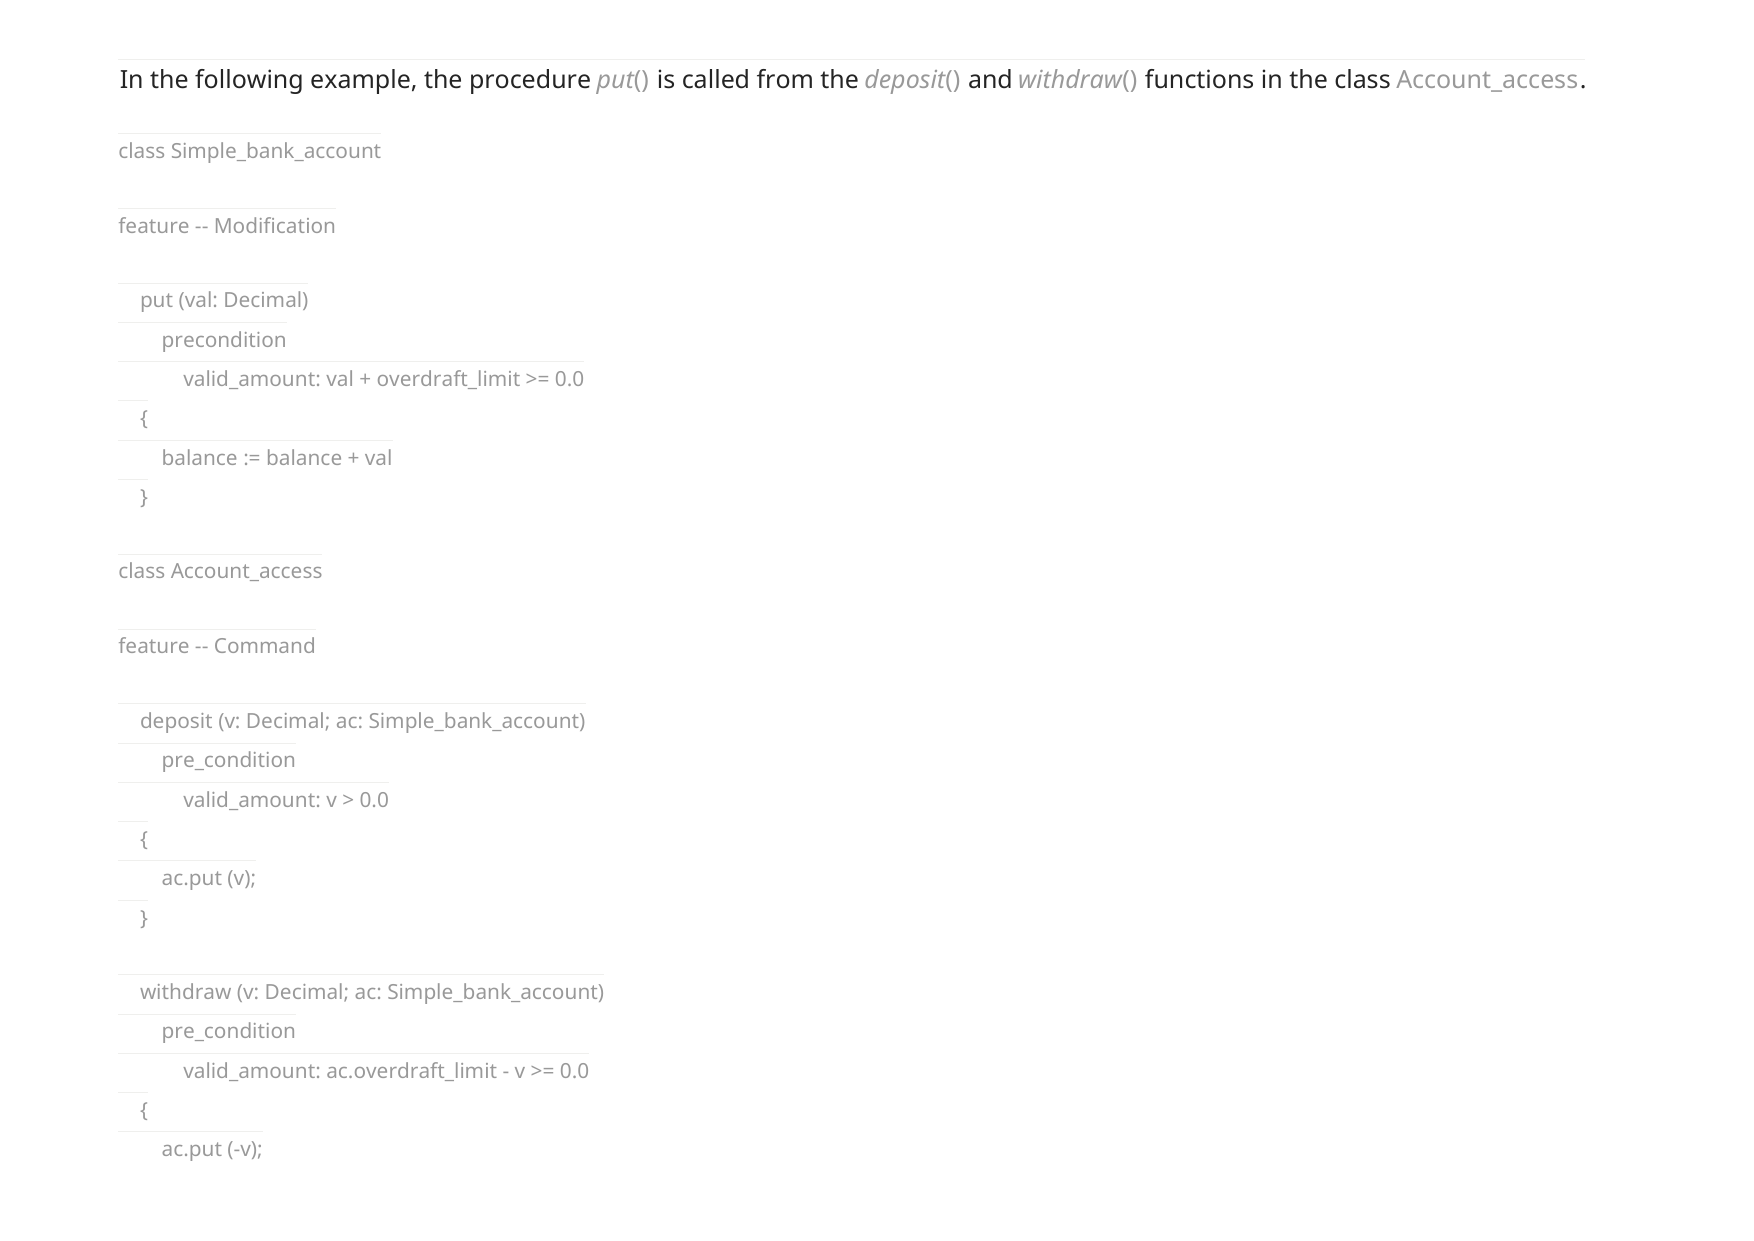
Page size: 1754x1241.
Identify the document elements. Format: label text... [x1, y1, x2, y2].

text deposit (v: Decimal; ac: Simple_bank_account) [118, 703, 1695, 735]
text feature -- Command [118, 628, 1695, 660]
text class Account_access [118, 554, 1695, 585]
text valid_amount: v > 0.0 [118, 782, 1695, 813]
text } [118, 479, 1695, 510]
text balance := balance + val [118, 439, 1695, 471]
text ac.put (v); [118, 860, 1695, 892]
text feature -- Modification [118, 208, 1695, 239]
text In the following example, the procedure put() is called from the deposit() and withdraw() functions in the class Account_access. [118, 59, 1695, 96]
text pre_condition [118, 742, 1695, 774]
text } [118, 899, 1695, 931]
text put (val: Decimal) [118, 282, 1695, 314]
text { [118, 1092, 1695, 1124]
text ac.put (-v); [118, 1131, 1695, 1163]
text class Simple_bank_account [118, 133, 1695, 164]
text pre_condition [118, 1014, 1695, 1045]
text valid_amount: val + overdraft_limit >= 0.0 [118, 361, 1695, 392]
text withdraw (v: Decimal; ac: Simple_bank_account) [118, 974, 1695, 1006]
text precondition [118, 322, 1695, 353]
text valid_amount: ac.overdraft_limit - v >= 0.0 [118, 1053, 1695, 1084]
text { [118, 400, 1695, 432]
text { [118, 821, 1695, 852]
